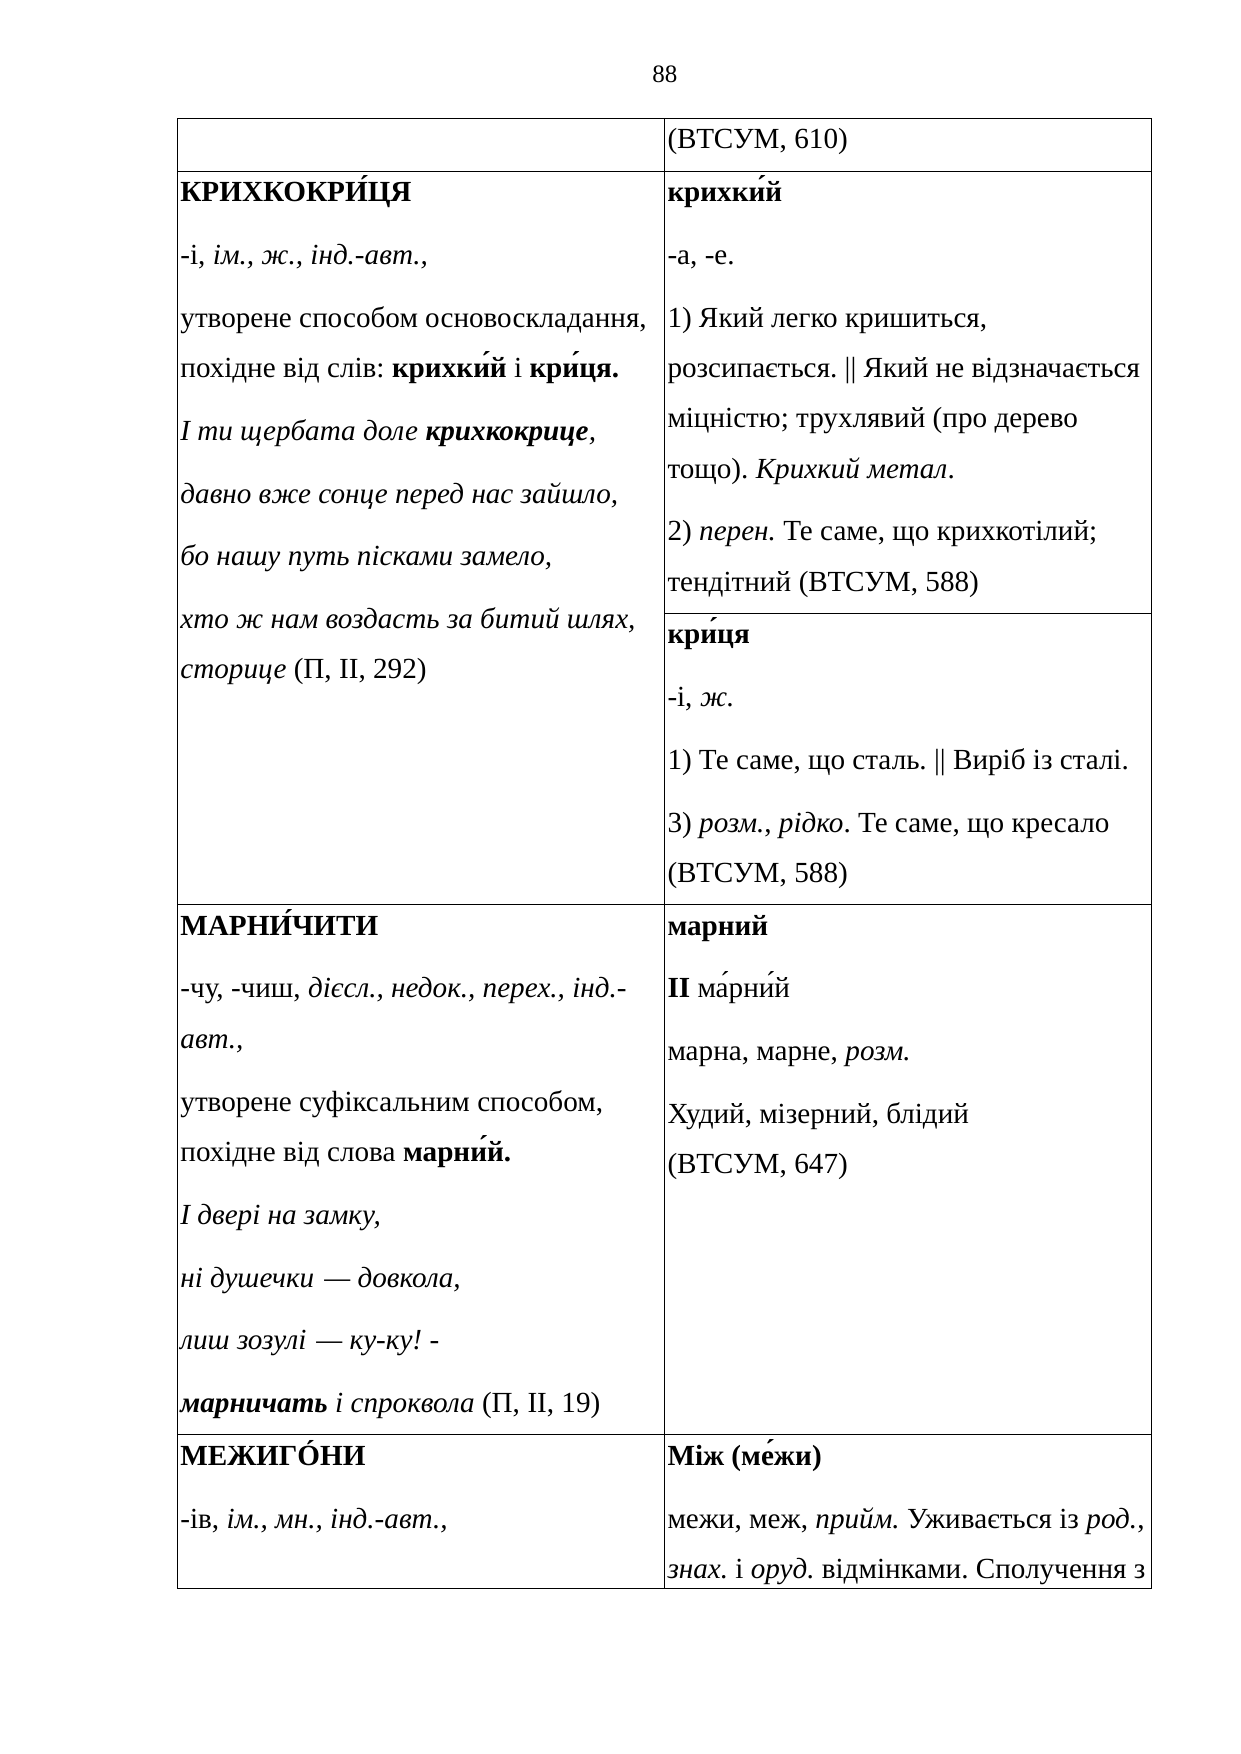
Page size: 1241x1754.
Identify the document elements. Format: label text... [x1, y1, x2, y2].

table_cell Між (ме́жи) межи, меж, прийм. Уживається із род., знах. і оруд. відмінками. Сполучення з [665, 1435, 1151, 1588]
table_cell [178, 119, 664, 171]
table_cell МЕЖИГÓНИ -ів, ім., мн., інд.-авт., [178, 1435, 664, 1588]
table_cell КРИХКОКРИ́ЦЯ -і, ім., ж., інд.-авт., утворене способом основоскладання, похідне від слів: крихки́й і кри́ця. І ти щербата доле крихкокрице, давно вже сонце перед нас зайшло, бо нашу путь пісками замело, хто ж нам воздасть за битий шлях, сторице (П, ІІ, 292) [178, 172, 664, 904]
table_cell МАРНИ́ЧИТИ -чу, -чиш, дієсл., недок., перех., інд.-авт., утворене суфіксальним способом, похідне від слова марни́й. І двері на замку, ні душечки — довкола, лиш зозулі — ку-ку! - марничать і спроквола (П, ІІ, 19) [178, 905, 664, 1434]
table_cell крихки́й -а, -е. 1) Який легко кришиться, розсипається. || Який не відзначається міцністю; трухлявий (про дерево тощо). Крихкий метал. 2) перен. Те саме, що крихкотілий; тендітний (ВТСУМ, 588) [665, 172, 1151, 613]
table_cell кри́ця -і, ж. 1) Те саме, що сталь. || Виріб із сталі. 3) розм., рідко. Те саме, що кресало (ВТСУМ, 588) [665, 614, 1151, 904]
table_cell марний II ма́рни́й марна, марне, розм. Худий, мізерний, блідий (ВТСУМ, 647) [665, 905, 1151, 1434]
table_cell (ВТСУМ, 610) [665, 119, 1151, 171]
